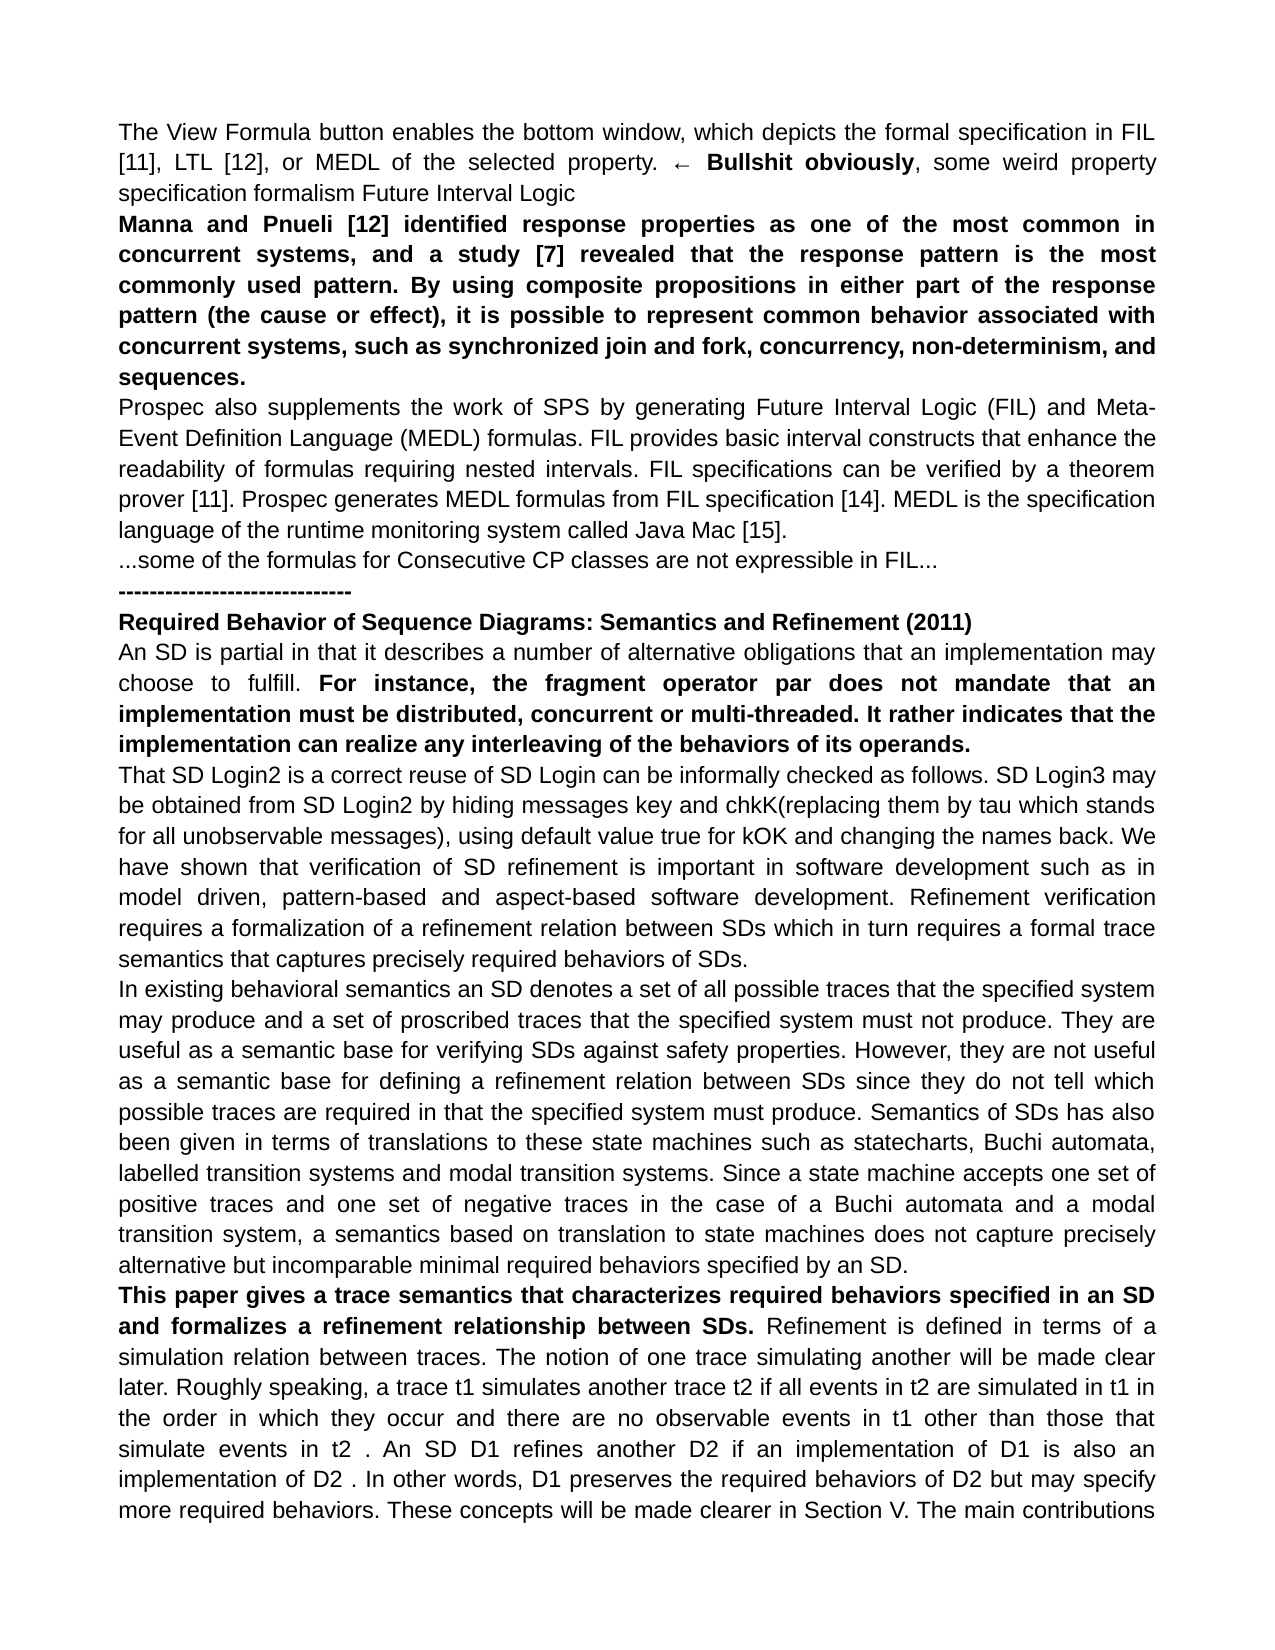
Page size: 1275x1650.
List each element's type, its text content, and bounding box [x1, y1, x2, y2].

text Manna and Pnueli [12] identified response properties as one of the most common in concurrent systems, and a study [7] revealed that the response pattern is the most commonly used pattern. By using composite propositions in either part of the response pattern (the cause or effect), it is possible to represent common behavior associated with concurrent systems, such as synchronized join and fork, concurrency, non-determinism, and sequences. [118, 210, 1157, 390]
text An SD is partial in that it describes a number of alternative obligations that an implementation may choose to fulfill. For instance, the fragment operator par does not mandate that an implementation must be distributed, concurrent or multi-threaded. It rather indicates that the implementation can realize any interleaving of the behaviors of its operands. [118, 639, 1157, 757]
text The View Formula button enables the bottom window, which depicts the formal specification in FIL [11], LTL [12], or MEDL of the selected property. ← Bullshit obviously, some weird property specification formalism Future Interval Logic [118, 118, 1157, 206]
text That SD Login2 is a correct reuse of SD Login can be informally checked as follows. SD Login3 may be obtained from SD Login2 by hiding messages key and chkK(replacing them by tau which stands for all unobservable messages), using default value true for kOK and changing the names back. We have shown that verification of SD refinement is important in software development such as in model driven, pattern-based and aspect-based software development. Refinement verification requires a formalization of a refinement relation between SDs which in turn requires a formal trace semantics that captures precisely required behaviors of SDs. [118, 761, 1157, 972]
text Prospec also supplements the work of SPS by generating Future Interval Logic (FIL) and Meta-Event Definition Language (MEDL) formulas. FIL provides basic interval constructs that enhance the readability of formulas requiring nested intervals. FIL specifications can be verified by a theorem prover [11]. Prospec generates MEDL formulas from FIL specification [14]. MEDL is the specification language of the runtime monitoring system called Java Mac [15]. [118, 394, 1157, 543]
text ...some of the formulas for Consecutive CP classes are not expressible in FIL... [118, 547, 1157, 574]
text ------------------------------ [118, 577, 1157, 604]
text This paper gives a trace semantics that characterizes required behaviors specified in an SD and formalizes a refinement relationship between SDs. Refinement is defined in terms of a simulation relation between traces. The notion of one trace simulating another will be made clear later. Roughly speaking, a trace t1 simulates another trace t2 if all events in t2 are simulated in t1 in the order in which they occur and there are no observable events in t1 other than those that simulate events in t2 . An SD D1 refines another D2 if an implementation of D1 is also an implementation of D2 . In other words, D1 preserves the required behaviors of D2 but may specify more required behaviors. These concepts will be made clearer in Section V. The main contributions [118, 1282, 1157, 1523]
text Required Behavior of Sequence Diagrams: Semantics and Refinement (2011) [118, 608, 1157, 635]
text In existing behavioral semantics an SD denotes a set of all possible traces that the specified system may produce and a set of proscribed traces that the specified system must not produce. They are useful as a semantic base for verifying SDs against safety properties. However, they are not useful as a semantic base for defining a refinement relation between SDs since they do not tell which possible traces are required in that the specified system must produce. Semantics of SDs has also been given in terms of translations to these state machines such as statecharts, Buchi automata, labelled transition systems and modal transition systems. Since a state machine accepts one set of positive traces and one set of negative traces in the case of a Buchi automata and a modal transition system, a semantics based on translation to state machines does not capture precisely alternative but incomparable minimal required behaviors specified by an SD. [118, 976, 1157, 1278]
